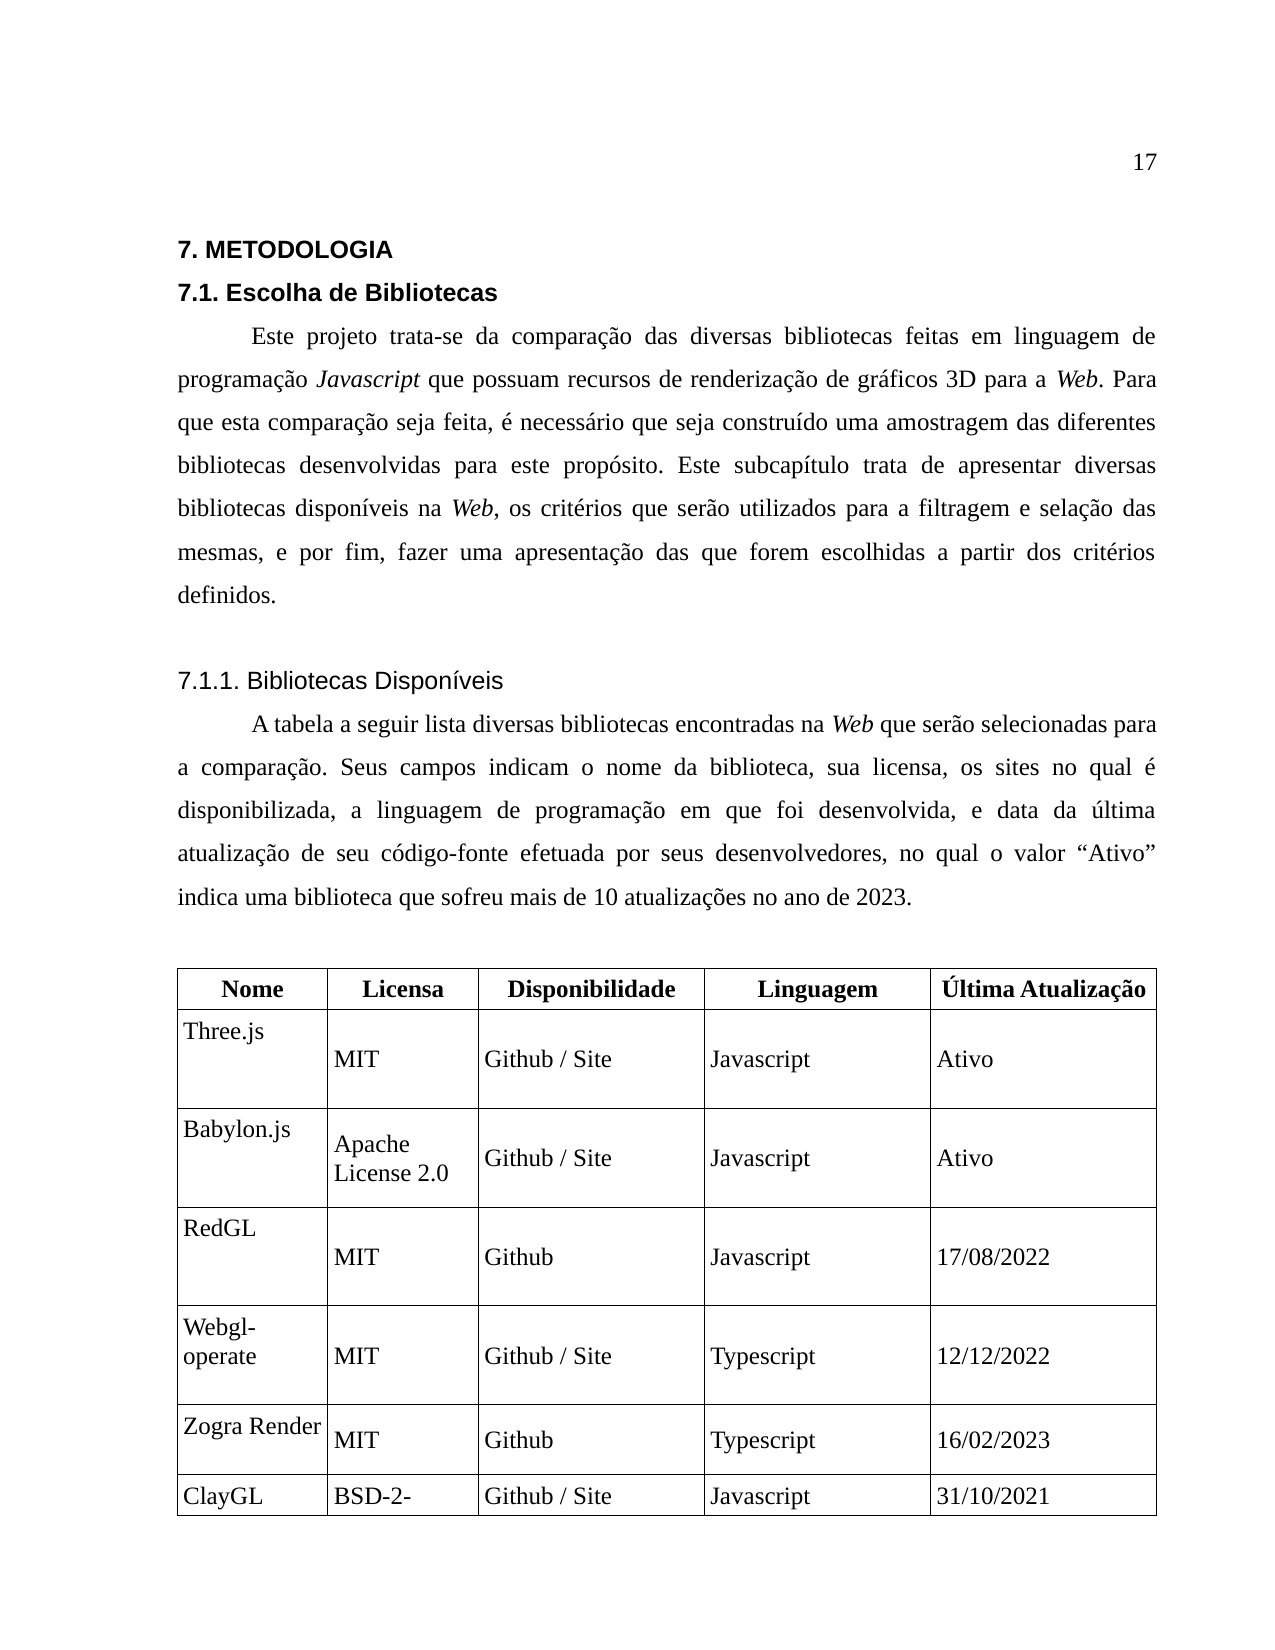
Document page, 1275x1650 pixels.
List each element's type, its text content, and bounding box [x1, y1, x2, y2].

table_cell Zogra Render [178, 1405, 327, 1474]
table_header Licensa [328, 969, 478, 1009]
table_cell Three.js [178, 1010, 327, 1108]
table_cell MIT [328, 1306, 478, 1404]
table_cell Typescript [705, 1306, 930, 1404]
table_cell Apache License 2.0 [328, 1109, 478, 1207]
table_cell 16/02/2023 [931, 1405, 1156, 1474]
table_cell Javascript [705, 1010, 930, 1108]
table_cell Github / Site [479, 1109, 704, 1207]
table_cell Ativo [931, 1109, 1156, 1207]
table_cell Github [479, 1405, 704, 1474]
table_cell 31/10/2021 [931, 1475, 1156, 1515]
subtitle 7. METODOLOGIA [177, 235, 1157, 263]
table_header Linguagem [705, 969, 930, 1009]
text Este projeto trata-se da comparação das diversas bibliotecas feitas em linguagem de programação Javascript que possuam recursos de renderização de gráficos 3D para a Web. Para que esta comparação seja feita, é necessário que seja construído uma amostragem das diferentes bibliotecas desenvolvidas para este propósito. Este subcapítulo trata de apresentar diversas bibliotecas disponíveis na Web, os critérios que serão utilizados para a filtragem e selação das mesmas, e por fim, fazer uma apresentação das que forem escolhidas a partir dos critérios definidos. [177, 321, 1157, 608]
table_cell 17/08/2022 [931, 1208, 1156, 1305]
subtitle 7.1. Escolha de Bibliotecas [177, 278, 1157, 307]
table_header Última Atualização [931, 969, 1156, 1009]
table_cell MIT [328, 1405, 478, 1474]
subtitle 7.1.1. Bibliotecas Disponíveis [177, 666, 1157, 695]
table_cell Typescript [705, 1405, 930, 1474]
table_cell RedGL [178, 1208, 327, 1305]
table_cell Javascript [705, 1208, 930, 1305]
table_cell Javascript [705, 1109, 930, 1207]
table_cell Webgl-operate [178, 1306, 327, 1404]
table_cell 12/12/2022 [931, 1306, 1156, 1404]
table_cell MIT [328, 1208, 478, 1305]
table_cell Ativo [931, 1010, 1156, 1108]
table_cell Github / Site [479, 1475, 704, 1515]
table_cell Babylon.js [178, 1109, 327, 1207]
table_cell Javascript [705, 1475, 930, 1515]
table_cell MIT [328, 1010, 478, 1108]
table_header Disponibilidade [479, 969, 704, 1009]
table_header Nome [178, 969, 327, 1009]
table_cell Github / Site [479, 1010, 704, 1108]
text A tabela a seguir lista diversas bibliotecas encontradas na Web que serão selecionadas para a comparação. Seus campos indicam o nome da biblioteca, sua licensa, os sites no qual é disponibilizada, a linguagem de programação em que foi desenvolvida, e data da última atualização de seu código-fonte efetuada por seus desenvolvedores, no qual o valor “Ativo” indica uma biblioteca que sofreu mais de 10 atualizações no ano de 2023. [177, 709, 1157, 910]
table_cell Github / Site [479, 1306, 704, 1404]
table_cell BSD-2- [328, 1475, 478, 1515]
table_cell ClayGL [178, 1475, 327, 1515]
table_cell Github [479, 1208, 704, 1305]
